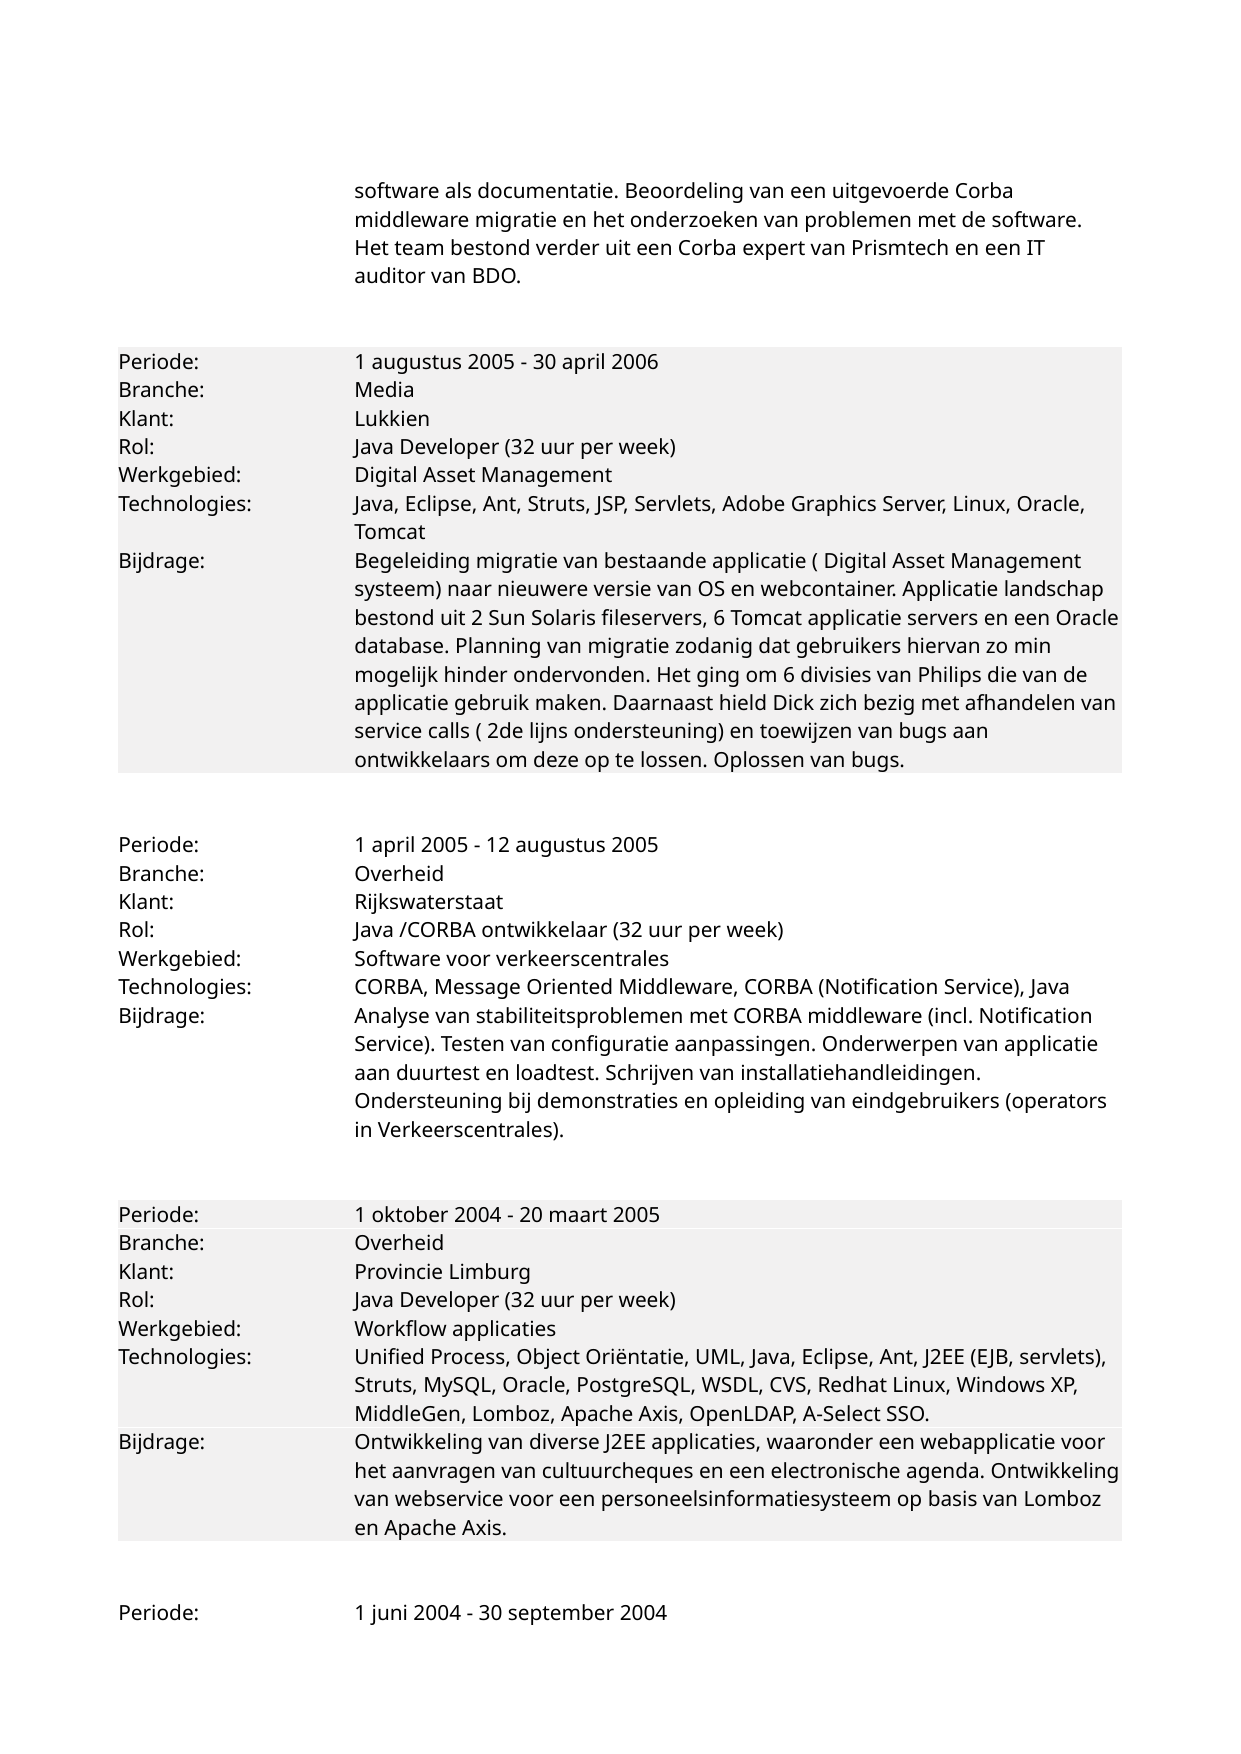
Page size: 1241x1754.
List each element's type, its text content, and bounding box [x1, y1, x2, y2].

table_cell Periode: [118, 1598, 354, 1627]
table_cell [354, 774, 1122, 802]
table_cell Media [354, 375, 1122, 404]
table_cell Java, Eclipse, Ant, Struts, JSP, Servlets, Adobe Graphics Server, Linux, Oracle, Tomcat [354, 489, 1122, 546]
table_cell Branche: [118, 1229, 354, 1257]
table_cell Rijkswaterstaat [354, 887, 1122, 916]
table_cell Periode: [118, 830, 354, 859]
table_cell [354, 1143, 1122, 1172]
table_cell Klant: [118, 404, 354, 432]
table_cell Rol: [118, 1285, 354, 1314]
table_cell [118, 1172, 354, 1200]
table_cell [354, 802, 1122, 830]
table_cell [118, 319, 354, 347]
table_cell 1 april 2005 - 12 augustus 2005 [354, 830, 1122, 859]
table_cell [118, 1570, 354, 1598]
table_cell Branche: [118, 859, 354, 887]
table_cell Java /CORBA ontwikkelaar (32 uur per week) [354, 916, 1122, 944]
table_cell Analyse van stabiliteitsproblemen met CORBA middleware (incl. Notification Service). Testen van configuratie aanpassingen. Onderwerpen van applicatie aan duurtest en loadtest. Schrijven van installatiehandleidingen. Ondersteuning bij demonstraties en opleiding van eindgebruikers (operators in Verkeerscentrales). [354, 1001, 1122, 1143]
table_cell Ontwikkeling van diverse J2EE applicaties, waaronder een webapplicatie voor het aanvragen van cultuurcheques en een electronische agenda. Ontwikkeling van webservice voor een personeelsinformatiesysteem op basis van Lomboz en Apache Axis. [354, 1428, 1122, 1541]
table_cell [118, 1143, 354, 1172]
table_cell Periode: [118, 347, 354, 375]
table_cell software als documentatie. Beoordeling van een uitgevoerde Corba middleware migratie en het onderzoeken van problemen met de software. Het team bestond verder uit een Corba expert van Prismtech en een IT auditor van BDO. [354, 176, 1122, 290]
table_cell Technologies: [118, 489, 354, 546]
table_cell 1 oktober 2004 - 20 maart 2005 [354, 1200, 1122, 1228]
table_cell [354, 1570, 1122, 1598]
table_cell Software voor verkeerscentrales [354, 944, 1122, 972]
table_cell Technologies: [118, 1342, 354, 1427]
table_cell Overheid [354, 1229, 1122, 1257]
table_cell Klant: [118, 887, 354, 916]
table_cell Digital Asset Management [354, 461, 1122, 489]
table_cell Werkgebied: [118, 461, 354, 489]
table_cell [118, 774, 354, 802]
table_cell Java Developer (32 uur per week) [354, 1285, 1122, 1314]
table_cell Werkgebied: [118, 1314, 354, 1342]
table_cell Periode: [118, 1200, 354, 1228]
table_cell CORBA, Message Oriented Middleware, CORBA (Notification Service), Java [354, 973, 1122, 1001]
table_cell Lukkien [354, 404, 1122, 432]
table_cell [354, 319, 1122, 347]
table_cell Bijdrage: [118, 1428, 354, 1541]
table_cell Branche: [118, 375, 354, 404]
table_cell 1 juni 2004 - 30 september 2004 [354, 1598, 1122, 1627]
table_cell [118, 1541, 354, 1570]
table_cell Klant: [118, 1257, 354, 1285]
table_cell Overheid [354, 859, 1122, 887]
table_cell [354, 1541, 1122, 1570]
table_cell Provincie Limburg [354, 1257, 1122, 1285]
table_cell Begeleiding migratie van bestaande applicatie ( Digital Asset Management systeem) naar nieuwere versie van OS en webcontainer. Applicatie landschap bestond uit 2 Sun Solaris fileservers, 6 Tomcat applicatie servers en een Oracle database. Planning van migratie zodanig dat gebruikers hiervan zo min mogelijk hinder ondervonden. Het ging om 6 divisies van Philips die van de applicatie gebruik maken. Daarnaast hield Dick zich bezig met afhandelen van service calls ( 2de lijns ondersteuning) en toewijzen van bugs aan ontwikkelaars om deze op te lossen. Oplossen van bugs. [354, 546, 1122, 773]
table_cell Rol: [118, 432, 354, 461]
table_cell Rol: [118, 916, 354, 944]
table_cell [118, 290, 354, 318]
table_cell [118, 802, 354, 830]
table_cell Unified Process, Object Oriëntatie, UML, Java, Eclipse, Ant, J2EE (EJB, servlets), Struts, MySQL, Oracle, PostgreSQL, WSDL, CVS, Redhat Linux, Windows XP, MiddleGen, Lomboz, Apache Axis, OpenLDAP, A-Select SSO. [354, 1342, 1122, 1427]
table_cell Technologies: [118, 973, 354, 1001]
table_cell Bijdrage: [118, 1001, 354, 1143]
table_cell [354, 1172, 1122, 1200]
table_cell 1 augustus 2005 - 30 april 2006 [354, 347, 1122, 375]
table_cell Workflow applicaties [354, 1314, 1122, 1342]
table_cell Java Developer (32 uur per week) [354, 432, 1122, 461]
table_cell [354, 290, 1122, 318]
table_cell [118, 176, 354, 290]
table_cell Werkgebied: [118, 944, 354, 972]
table_cell Bijdrage: [118, 546, 354, 773]
